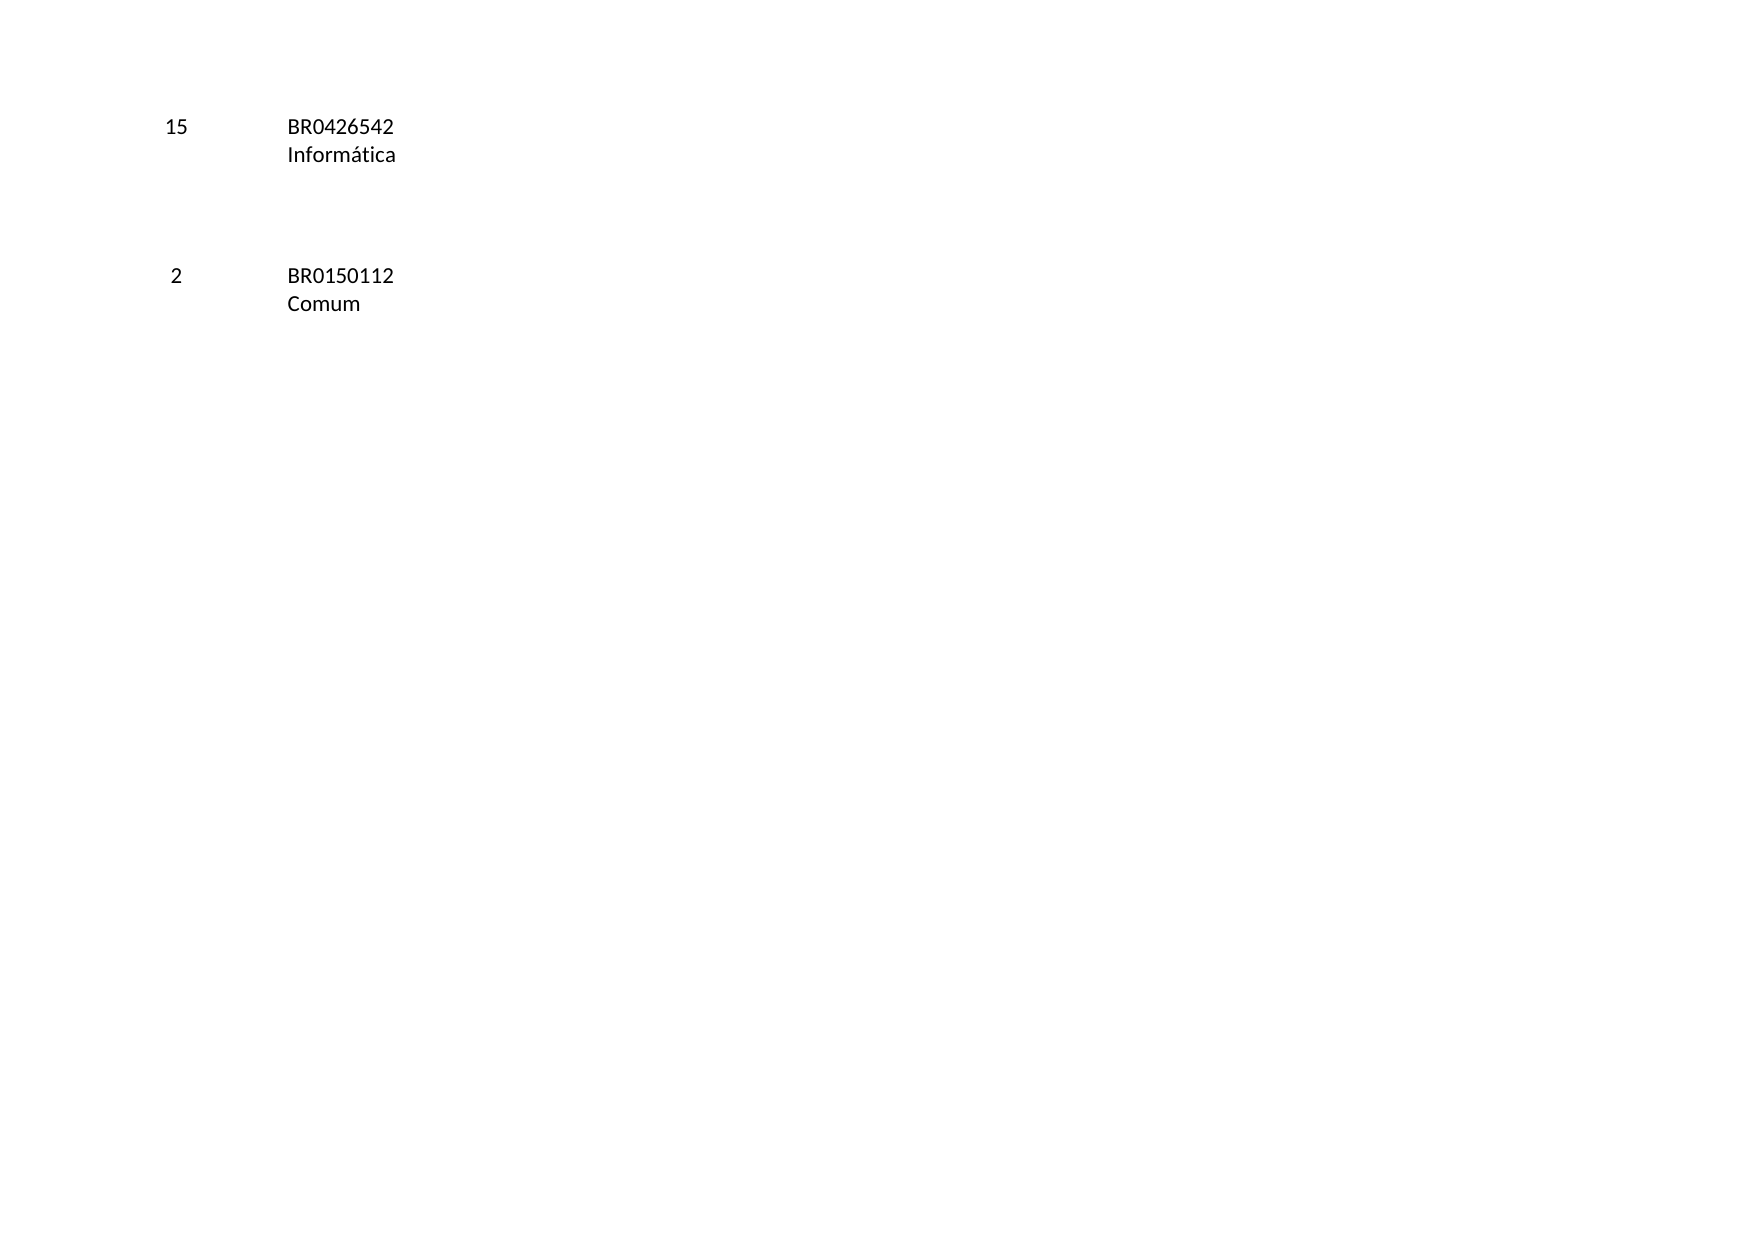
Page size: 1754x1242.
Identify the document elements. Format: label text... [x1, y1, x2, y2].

text 2 BR0150112 Comum [170, 261, 398, 317]
text 15 BR0426542 Informática [164, 112, 398, 168]
